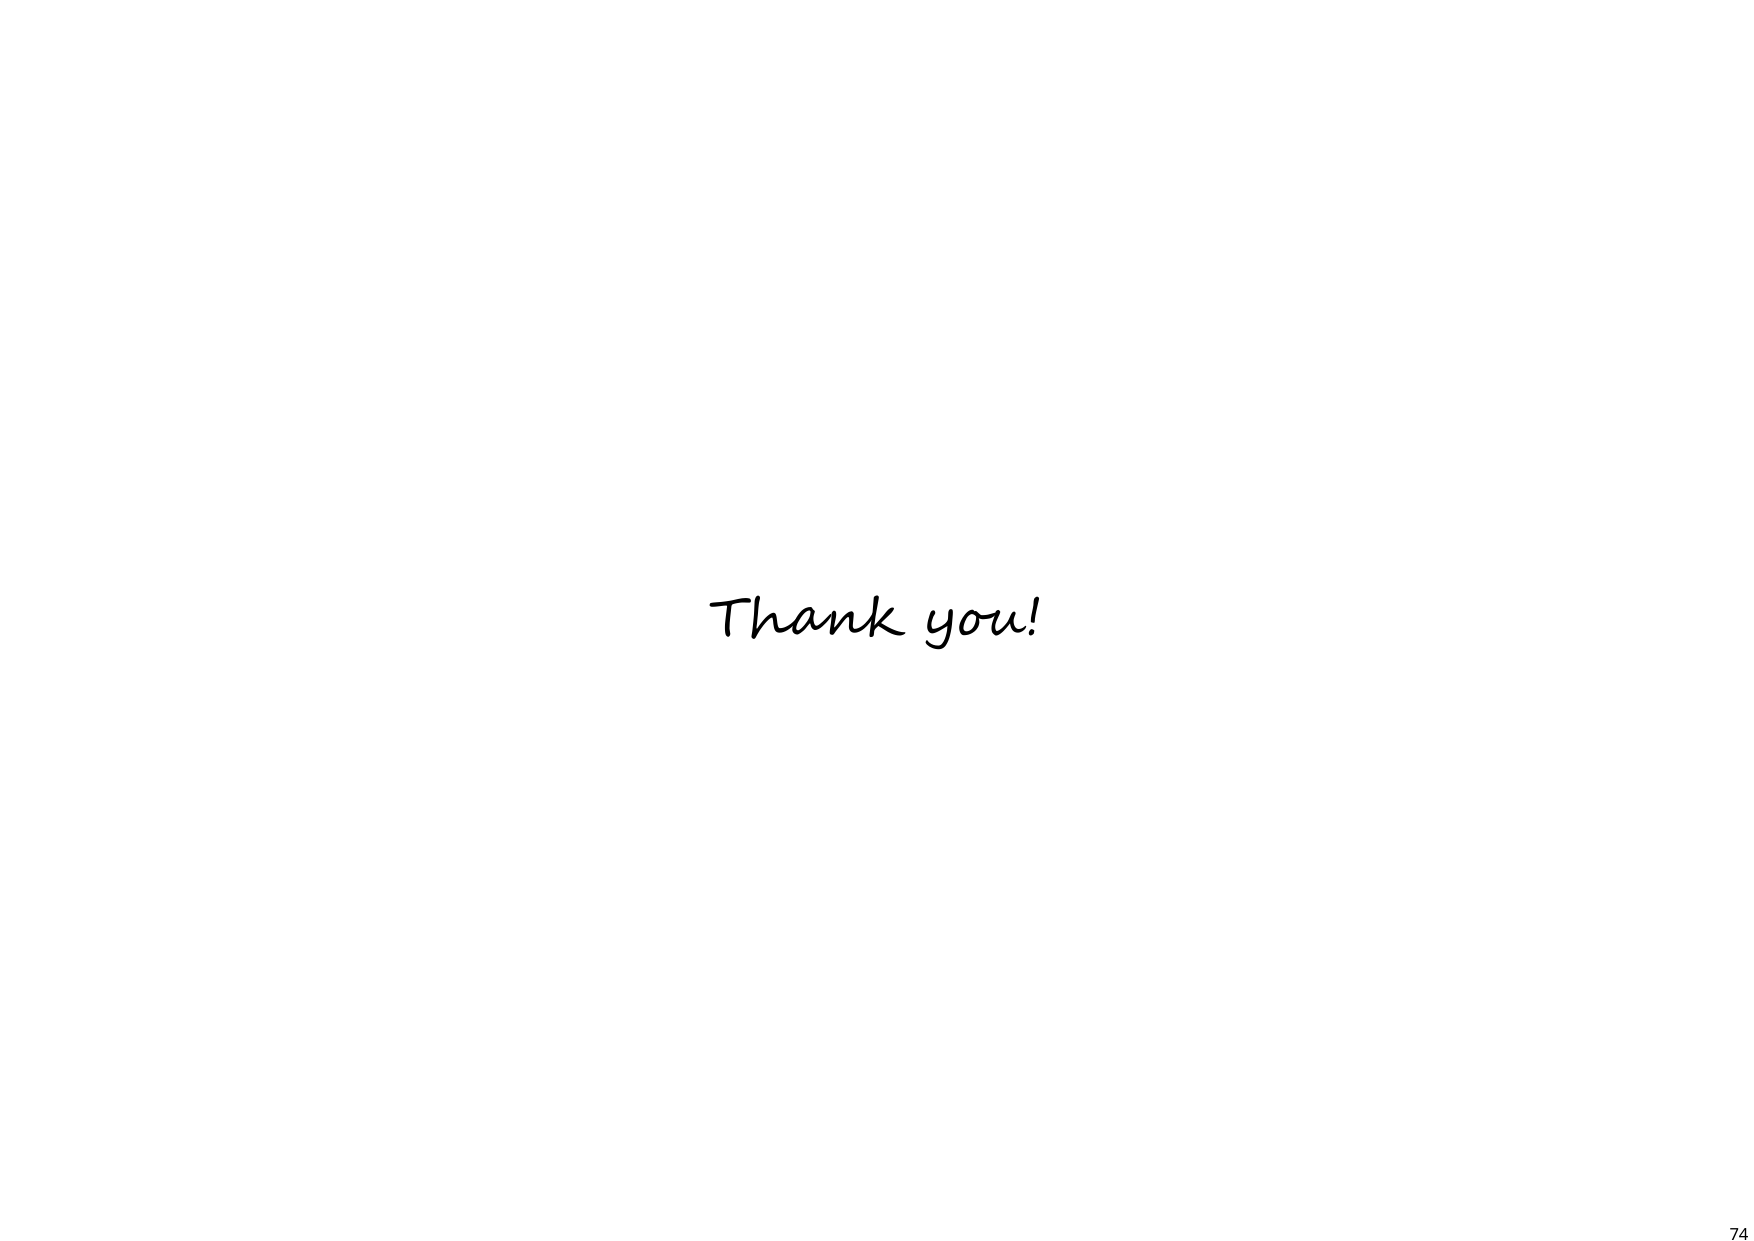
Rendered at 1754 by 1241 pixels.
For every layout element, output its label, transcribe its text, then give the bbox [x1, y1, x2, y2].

text_box Thank you! [695, 569, 1059, 671]
